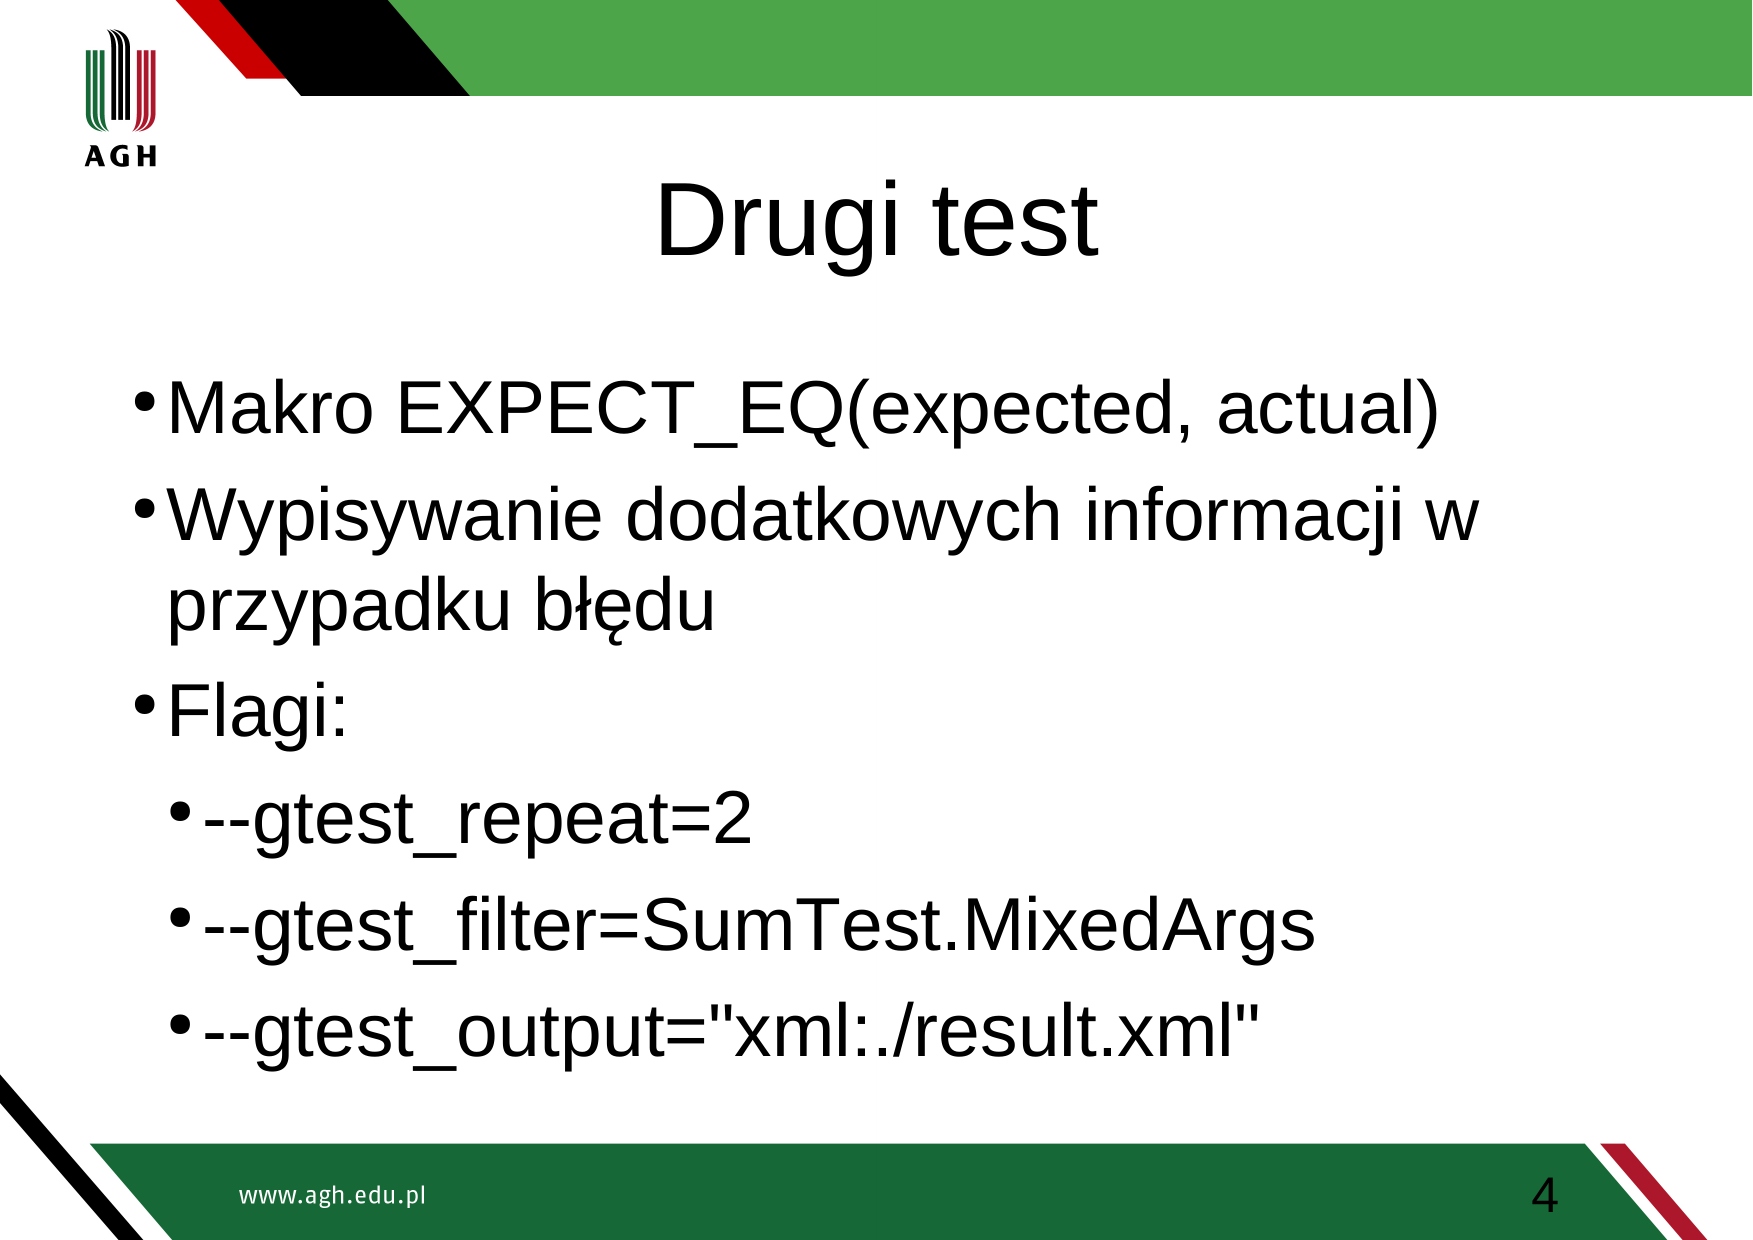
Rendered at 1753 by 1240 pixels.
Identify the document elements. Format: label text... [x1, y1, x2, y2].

subtitle Makro EXPECT_EQ(expected, actual) Wypisywanie dodatkowych informacji w przypadku błędu Flagi: --gtest_repeat=2 --gtest_filter=SumTest.MixedArgs --gtest_output="xml:./result.xml" [131, 358, 1622, 1103]
title Drugi test [131, 110, 1622, 317]
picture [0, 0, 1753, 1240]
